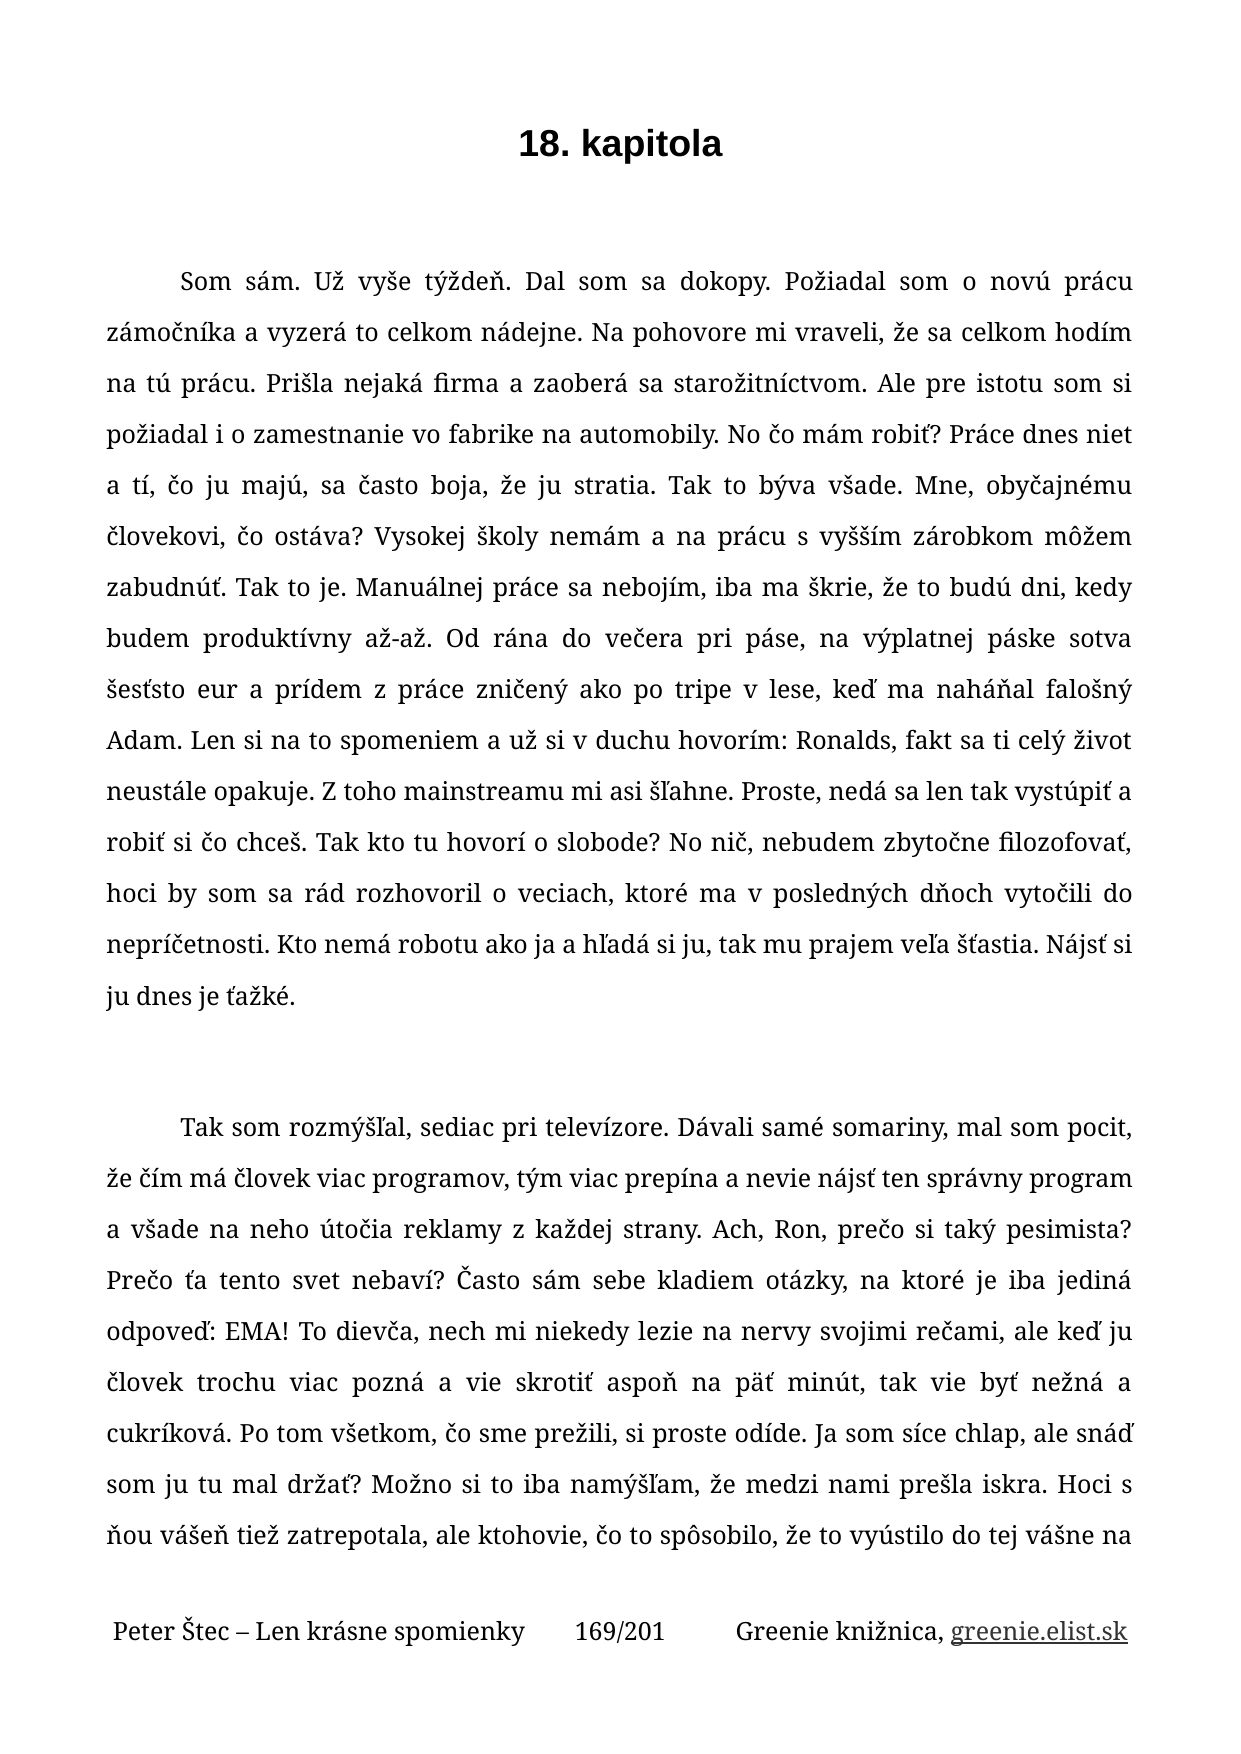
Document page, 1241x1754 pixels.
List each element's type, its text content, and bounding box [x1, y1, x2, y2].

text Tak som rozmýšľal, sediac pri televízore. Dávali samé somariny, mal som pocit, že čím má človek viac programov, tým viac prepína a nevie nájsť ten správny program a všade na neho útočia reklamy z každej strany. Ach, Ron, prečo si taký pesimista? Prečo ťa tento svet nebaví? Často sám sebe kladiem otázky, na ktoré je iba jediná odpoveď: EMA! To dievča, nech mi niekedy lezie na nervy svojimi rečami, ale keď ju človek trochu viac pozná a vie skrotiť aspoň na päť minút, tak vie byť nežná a cukríková. Po tom všetkom, čo sme prežili, si proste odíde. Ja som síce chlap, ale snáď som ju tu mal držať? Možno si to iba namýšľam, že medzi nami prešla iskra. Hoci s ňou vášeň tiež zatrepotala, ale ktohovie, čo to spôsobilo, že to vyústilo do tej vášne na [106, 1109, 1134, 1552]
subtitle 18. kapitola [106, 121, 1134, 164]
text Som sám. Už vyše týždeň. Dal som sa dokopy. Požiadal som o novú prácu zámočníka a vyzerá to celkom nádejne. Na pohovore mi vraveli, že sa celkom hodím na tú prácu. Prišla nejaká firma a zaoberá sa starožitníctvom. Ale pre istotu som si požiadal i o zamestnanie vo fabrike na automobily. No čo mám robiť? Práce dnes niet a tí, čo ju majú, sa často boja, že ju stratia. Tak to býva všade. Mne, obyčajnému človekovi, čo ostáva? Vysokej školy nemám a na prácu s vyšším zárobkom môžem zabudnúť. Tak to je. Manuálnej práce sa nebojím, iba ma škrie, že to budú dni, kedy budem produktívny až-až. Od rána do večera pri páse, na výplatnej páske sotva šesťsto eur a prídem z práce zničený ako po tripe v lese, keď ma naháňal falošný Adam. Len si na to spomeniem a už si v duchu hovorím: Ronalds, fakt sa ti celý život neustále opakuje. Z toho mainstreamu mi asi šľahne. Proste, nedá sa len tak vystúpiť a robiť si čo chceš. Tak kto tu hovorí o slobode? No nič, nebudem zbytočne filozofovať, hoci by som sa rád rozhovoril o veciach, ktoré ma v posledných dňoch vytočili do nepríčetnosti. Kto nemá robotu ako ja a hľadá si ju, tak mu prajem veľa šťastia. Nájsť si ju dnes je ťažké. [106, 264, 1134, 1012]
